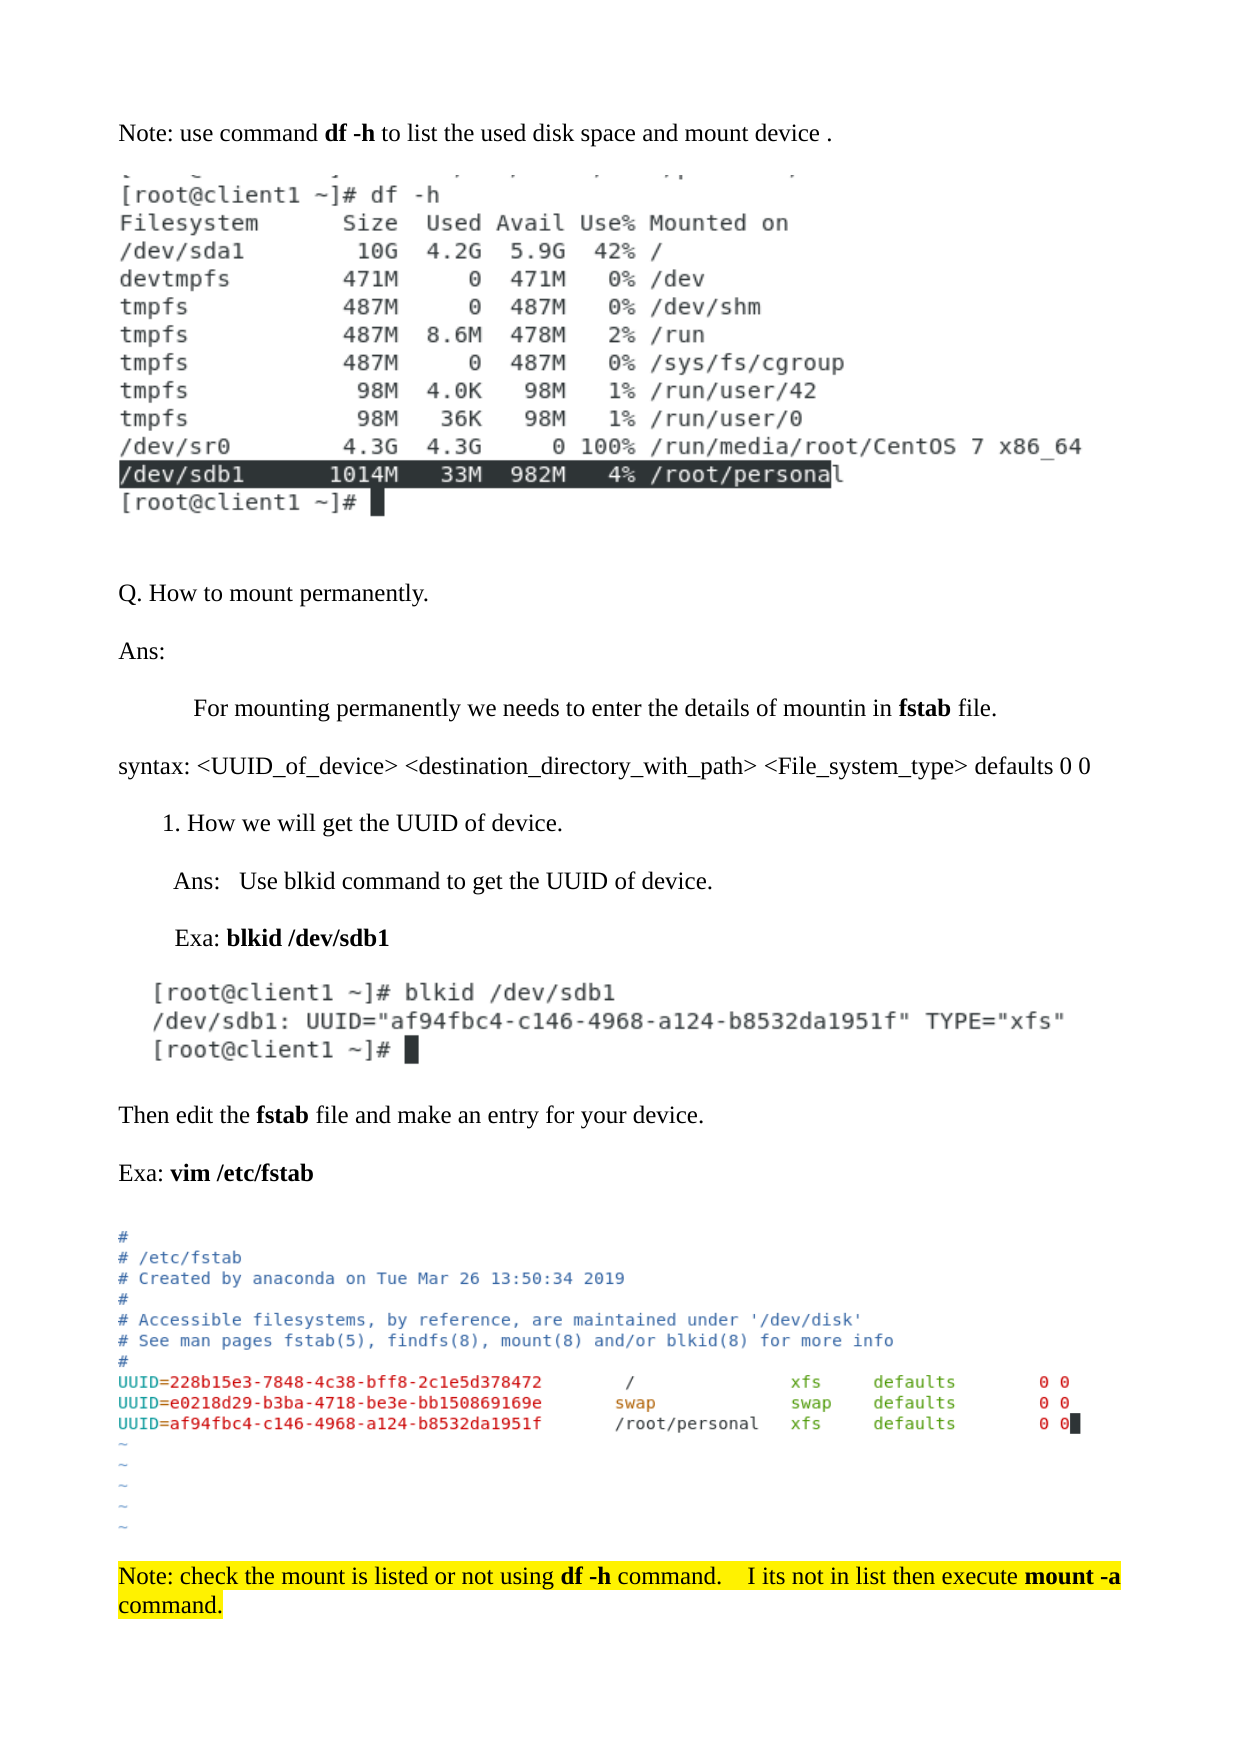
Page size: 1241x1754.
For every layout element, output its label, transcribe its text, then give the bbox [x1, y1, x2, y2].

text 1. How we will get the UUID of device. [118, 808, 1122, 837]
text Then edit the fstab file and make an entry for your device. [118, 1100, 1122, 1129]
picture [118, 1215, 1123, 1533]
text Q. How to mount permanently. [118, 578, 1122, 607]
picture [153, 981, 1087, 1072]
text Note: check the mount is listed or not using df -h command. I its not in list then execute mount -a command. [118, 1561, 1122, 1619]
text Exa: vim /etc/fstab [118, 1158, 1122, 1187]
text Ans: [118, 636, 1122, 665]
text For mounting permanently we needs to enter the details of mountin in fstab file. [118, 693, 1122, 722]
text Ans: Use blkid command to get the UUID of device. [118, 866, 1122, 895]
text Note: use command df -h to list the used disk space and mount device . [118, 118, 1122, 147]
text Exa: blkid /dev/sdb1 [118, 923, 1122, 952]
text syntax: <UUID_of_device> <destination_directory_with_path> <File_system_type> defaults 0 0 [118, 751, 1122, 780]
picture [118, 175, 1123, 521]
